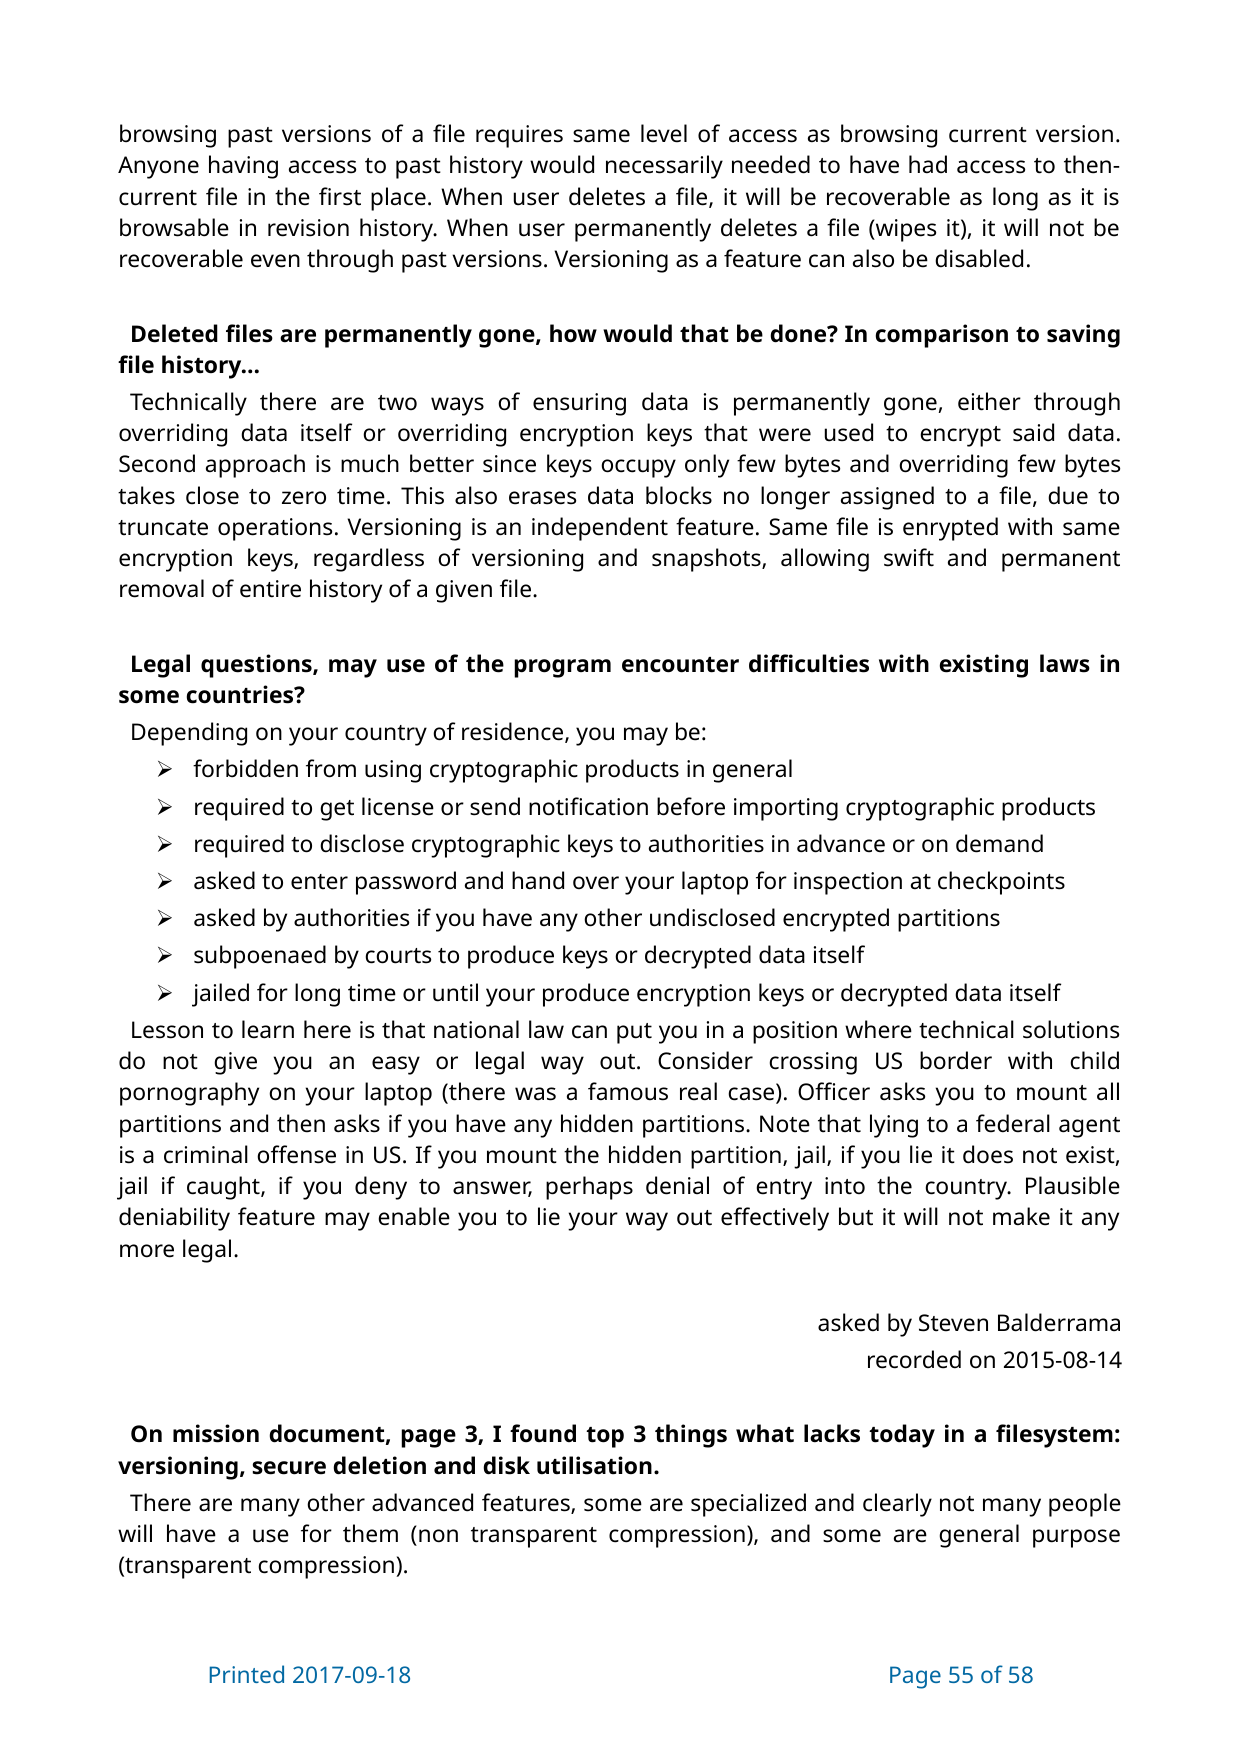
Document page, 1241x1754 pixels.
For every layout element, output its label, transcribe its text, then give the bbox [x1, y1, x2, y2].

list subpoenaed by courts to produce keys or decrypted data itself [156, 939, 1122, 971]
text On mission document, page 3, I found top 3 things what lacks today in a filesystem: versioning, secure deletion and disk utilisation. [118, 1418, 1122, 1481]
text Lesson to learn here is that national law can put you in a position where technical solutions do not give you an easy or legal way out. Consider crossing US border with child pornography on your laptop (there was a famous real case). Officer asks you to mount all partitions and then asks if you have any hidden partitions. Note that lying to a federal agent is a criminal offense in US. If you mount the hidden partition, jail, if you lie it does not exist, jail if caught, if you deny to answer, perhaps denial of entry into the country. Plausible deniability feature may enable you to lie your way out effectively but it will not make it any more legal. [118, 1014, 1122, 1264]
text There are many other advanced features, some are specialized and clearly not many people will have a use for them (non transparent compression), and some are general purpose (transparent compression). [118, 1487, 1122, 1581]
text asked by Steven Balderrama [118, 1307, 1122, 1338]
text Legal questions, may use of the program encounter difficulties with existing laws in some countries? [118, 648, 1122, 710]
list required to get license or send notification before importing cryptographic products [156, 791, 1122, 822]
list asked by authorities if you have any other undisclosed encrypted partitions [156, 902, 1122, 933]
text Deleted files are permanently gone, how would that be done? In comparison to saving file history... [118, 317, 1122, 380]
text browsing past versions of a file requires same level of access as browsing current version. Anyone having access to past history would necessarily needed to have had access to then-current file in the first place. When user deletes a file, it will be recoverable as long as it is browsable in revision history. When user permanently deletes a file (wipes it), it will not be recoverable even through past versions. Versioning as a feature can also be disabled. [118, 118, 1122, 274]
list asked to enter password and hand over your laptop for inspection at checkpoints [156, 865, 1122, 896]
list forbidden from using cryptographic products in general [156, 753, 1122, 785]
list jailed for long time or until your produce encryption keys or decrypted data itself [156, 977, 1122, 1008]
list required to disclose cryptographic keys to authorities in advance or on demand [156, 828, 1122, 859]
text Depending on your country of residence, you may be: [118, 716, 1122, 747]
text Technically there are two ways of ensuring data is permanently gone, either through overriding data itself or overriding encryption keys that were used to encrypt said data. Second approach is much better since keys occupy only few bytes and overriding few bytes takes close to zero time. This also erases data blocks no longer assigned to a file, due to truncate operations. Versioning is an independent feature. Same file is enrypted with same encryption keys, regardless of versioning and snapshots, allowing swift and permanent removal of entire history of a given file. [118, 386, 1122, 605]
text recorded on 2015-08-14 [118, 1344, 1122, 1375]
